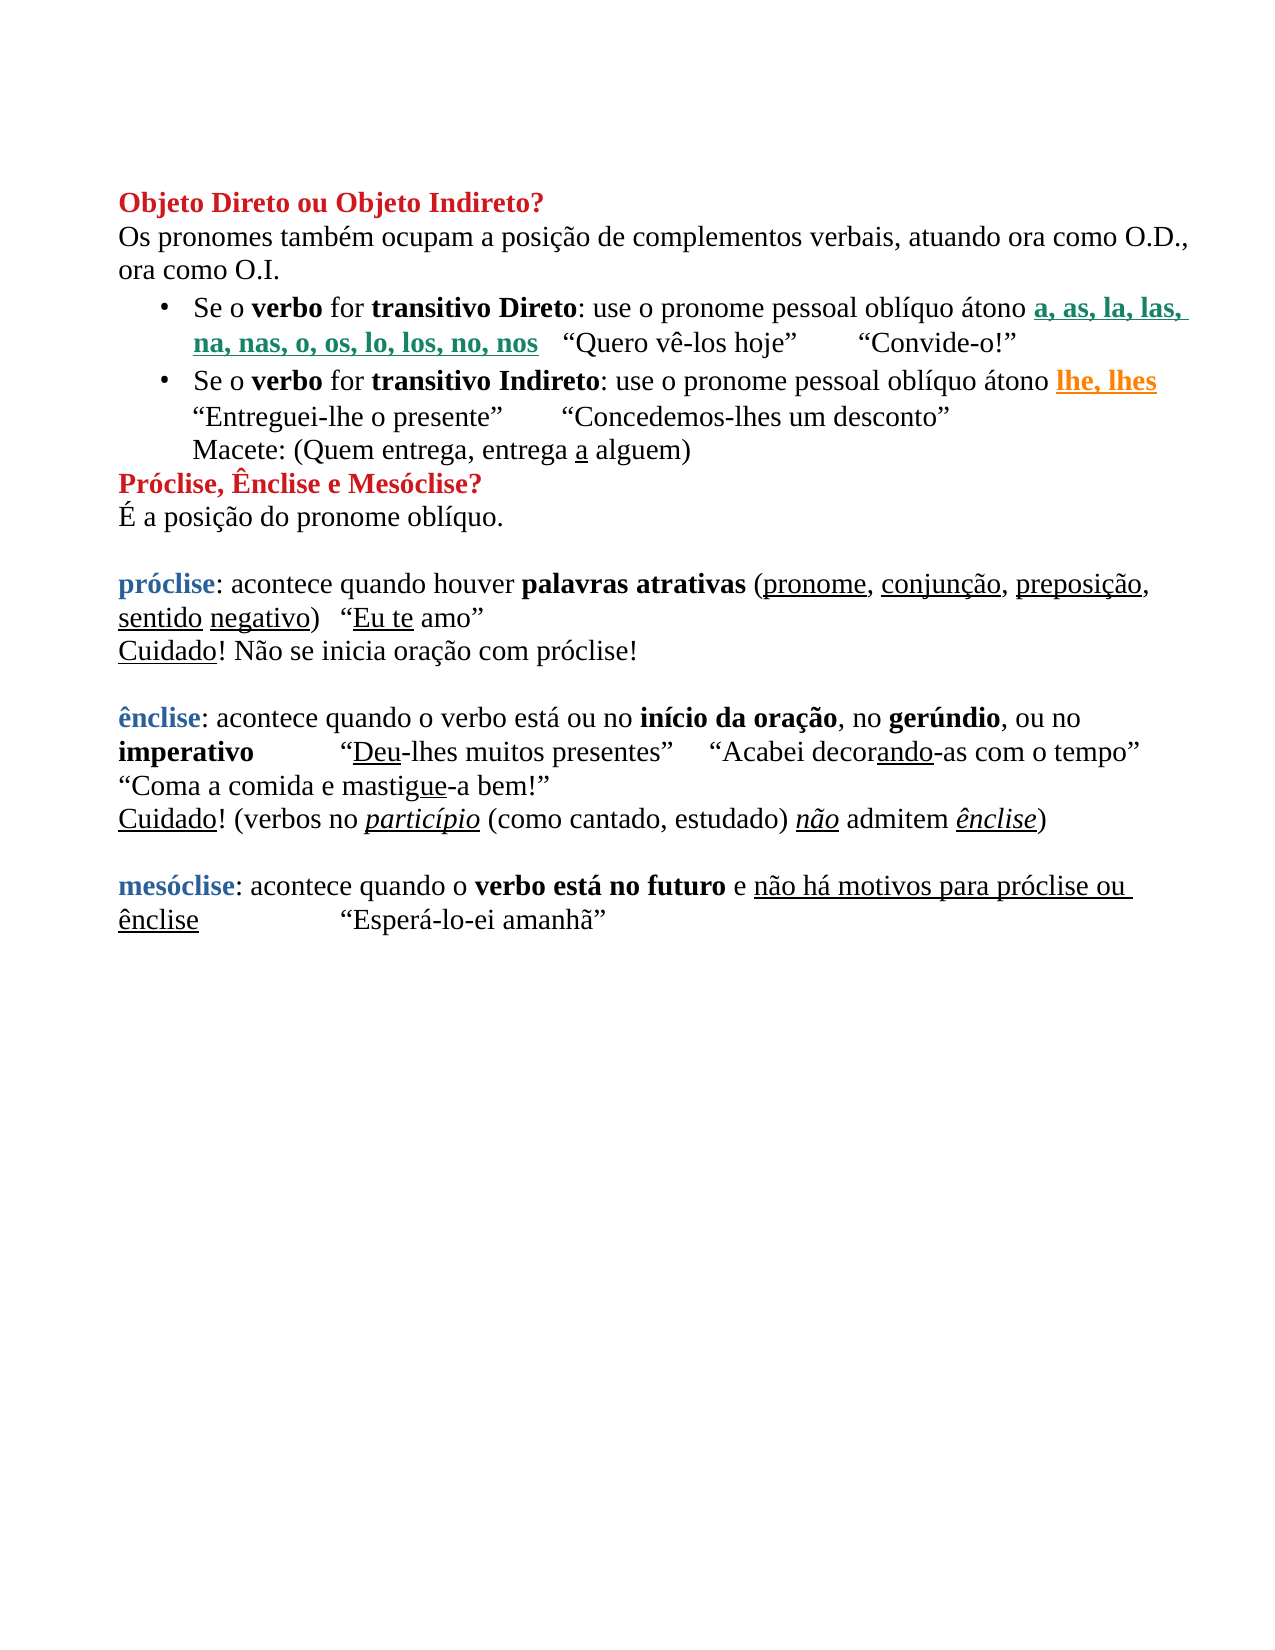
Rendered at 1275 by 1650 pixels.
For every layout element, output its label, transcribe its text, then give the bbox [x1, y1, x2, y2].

text Próclise, Ênclise e Mesóclise? [118, 466, 1193, 499]
text É a posição do pronome oblíquo. [118, 499, 1193, 533]
text Macete: (Quem entrega, entrega a alguem) [118, 432, 1193, 466]
text Cuidado! (verbos no particípio (como cantado, estudado) não admitem ênclise) [118, 801, 1193, 835]
list Se o verbo for transitivo Indireto: use o pronome pessoal oblíquo átono lhe, lhes [156, 359, 1193, 399]
text “Entreguei-lhe o presente” “Concedemos-lhes um desconto” [118, 399, 1193, 432]
text Cuidado! Não se inicia oração com próclise! [118, 633, 1193, 667]
text próclise: acontece quando houver palavras atrativas (pronome, conjunção, preposição, sentido negativo) “Eu te amo” [118, 566, 1193, 633]
list Se o verbo for transitivo Direto: use o pronome pessoal oblíquo átono a, as, la, las, na, nas, o, os, lo, los, no, nos “Quero vê-los hoje” “Convide-o!” [156, 286, 1193, 359]
text “Coma a comida e mastigue-a bem!” [118, 768, 1193, 801]
text ênclise: acontece quando o verbo está ou no início da oração, no gerúndio, ou no imperativo “Deu-lhes muitos presentes” “Acabei decorando-as com o tempo” [118, 701, 1193, 768]
text Os pronomes também ocupam a posição de complementos verbais, atuando ora como O.D., ora como O.I. [118, 219, 1193, 286]
text mesóclise: acontece quando o verbo está no futuro e não há motivos para próclise ou ênclise “Esperá-lo-ei amanhã” [118, 868, 1193, 935]
text Objeto Direto ou Objeto Indireto? [118, 185, 1193, 219]
